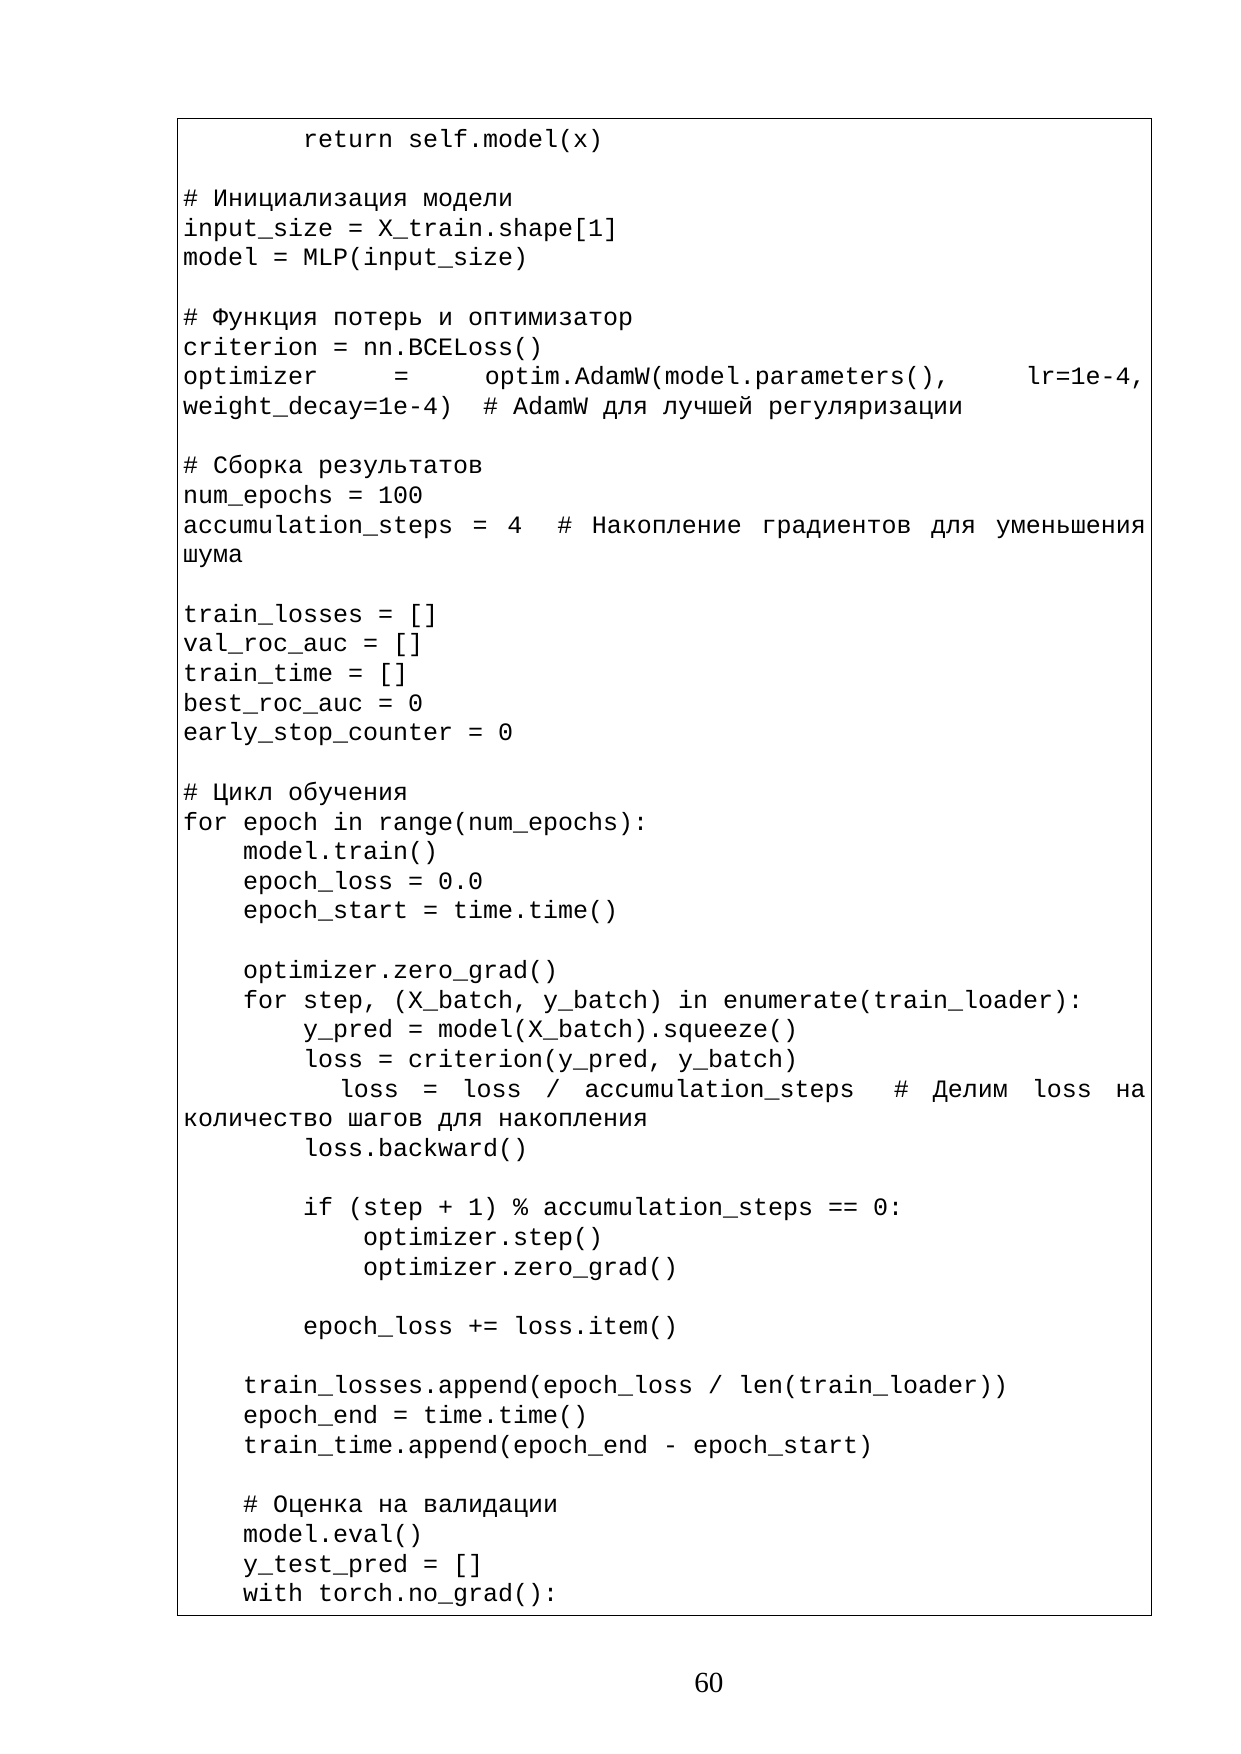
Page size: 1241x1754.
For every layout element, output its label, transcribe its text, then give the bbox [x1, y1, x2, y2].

table_header return self.model(x) # Инициализация модели input_size = X_train.shape[1] model = MLP(input_size) # Функция потерь и оптимизатор criterion = nn.BCELoss() optimizer = optim.AdamW(model.parameters(), lr=1e-4, weight_decay=1e-4) # AdamW для лучшей регуляризации # Сборка результатов num_epochs = 100 accumulation_steps = 4 # Накопление градиентов для уменьшения шума train_losses = [] val_roc_auc = [] train_time = [] best_roc_auc = 0 early_stop_counter = 0 # Цикл обучения for epoch in range(num_epochs): model.train() epoch_loss = 0.0 epoch_start = time.time() optimizer.zero_grad() for step, (X_batch, y_batch) in enumerate(train_loader): y_pred = model(X_batch).squeeze() loss = criterion(y_pred, y_batch) loss = loss / accumulation_steps # Делим loss на количество шагов для накопления loss.backward() if (step + 1) % accumulation_steps == 0: optimizer.step() optimizer.zero_grad() epoch_loss += loss.item() train_losses.append(epoch_loss / len(train_loader)) epoch_end = time.time() train_time.append(epoch_end - epoch_start) # Оценка на валидации model.eval() y_test_pred = [] with torch.no_grad(): [178, 119, 1151, 1615]
